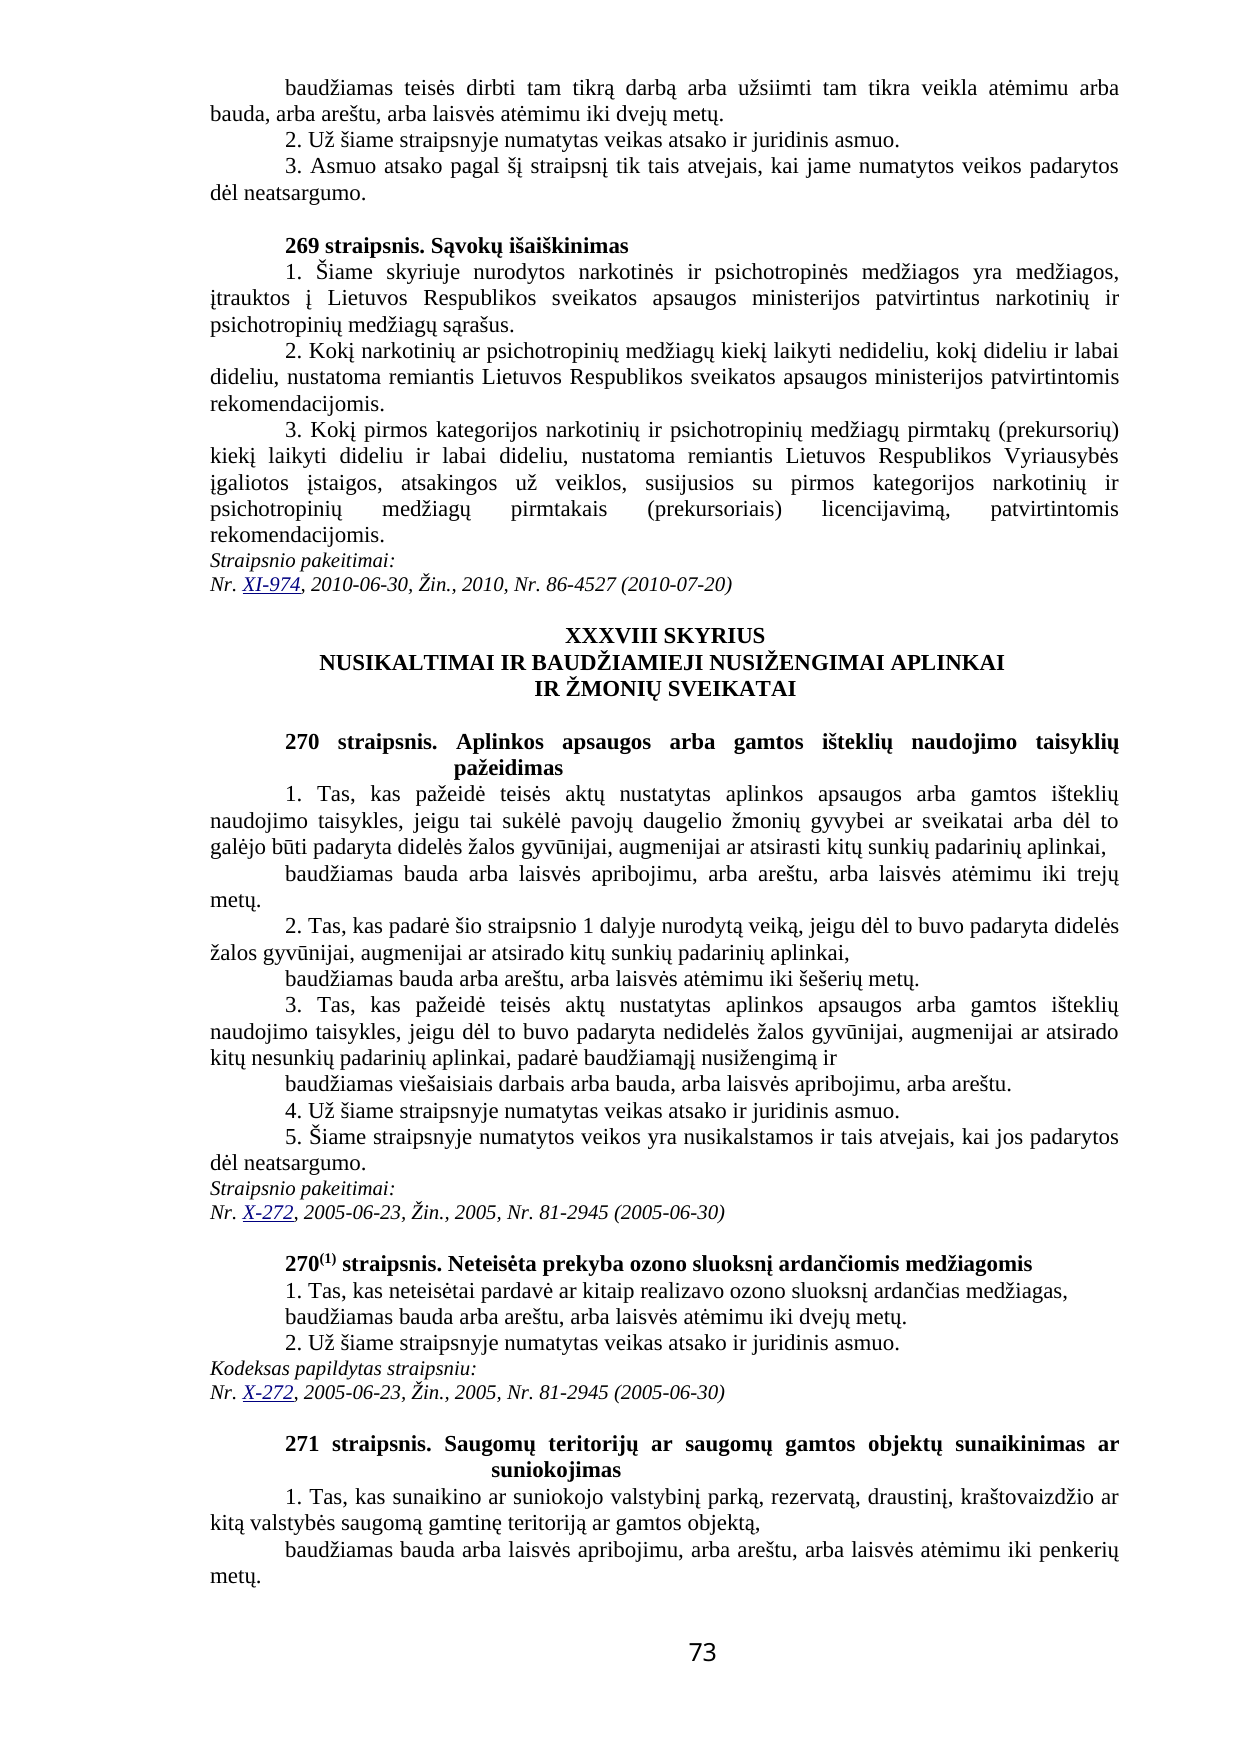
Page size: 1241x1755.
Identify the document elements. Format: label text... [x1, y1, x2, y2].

text 5. Šiame straipsnyje numatytos veikos yra nusikalstamos ir tais atvejais, kai jos padarytos dėl neatsargumo. [210, 1123, 1120, 1176]
subtitle XXXVIII SKYRIUS [210, 622, 1120, 649]
text Straipsnio pakeitimai: [210, 548, 1120, 572]
text 4. Už šiame straipsnyje numatytas veikas atsako ir juridinis asmuo. [210, 1097, 1120, 1123]
text Straipsnio pakeitimai: [210, 1176, 1120, 1200]
text NUSIKALTIMAI IR BAUDŽIAMIEJI NUSIŽENGIMAI APLINKAI IR ŽMONIŲ SVEIKATAI [210, 649, 1120, 701]
text 271 straipsnis. Saugomų teritorijų ar saugomų gamtos objektų sunaikinimas ar suniokojimas [285, 1430, 1120, 1483]
text baudžiamas viešaisiais darbais arba bauda, arba laisvės apribojimu, arba areštu. [210, 1070, 1120, 1097]
text baudžiamas bauda arba laisvės apribojimu, arba areštu, arba laisvės atėmimu iki trejų metų. [210, 859, 1120, 912]
text 1. Tas, kas neteisėtai pardavė ar kitaip realizavo ozono sluoksnį ardančias medžiagas, [210, 1277, 1120, 1303]
text baudžiamas bauda arba laisvės apribojimu, arba areštu, arba laisvės atėmimu iki penkerių metų. [210, 1536, 1120, 1588]
text 3. Tas, kas pažeidė teisės aktų nustatytas aplinkos apsaugos arba gamtos išteklių naudojimo taisykles, jeigu dėl to buvo padaryta nedidelės žalos gyvūnijai, augmenijai ar atsirado kitų nesunkių padarinių aplinkai, padarė baudžiamąjį nusižengimą ir [210, 991, 1120, 1070]
text Nr. X-272, 2005-06-23, Žin., 2005, Nr. 81-2945 (2005-06-30) [210, 1200, 1120, 1224]
text 270 straipsnis. Aplinkos apsaugos arba gamtos išteklių naudojimo taisyklių pažeidimas [285, 728, 1120, 781]
text 1. Tas, kas pažeidė teisės aktų nustatytas aplinkos apsaugos arba gamtos išteklių naudojimo taisykles, jeigu tai sukėlė pavojų daugelio žmonių gyvybei ar sveikatai arba dėl to galėjo būti padaryta didelės žalos gyvūnijai, augmenijai ar atsirasti kitų sunkių padarinių aplinkai, [210, 781, 1120, 859]
text Nr. X-272, 2005-06-23, Žin., 2005, Nr. 81-2945 (2005-06-30) [210, 1380, 1120, 1404]
text Nr. XI-974, 2010-06-30, Žin., 2010, Nr. 86-4527 (2010-07-20) [210, 572, 1120, 596]
text 3. Kokį pirmos kategorijos narkotinių ir psichotropinių medžiagų pirmtakų (prekursorių) kiekį laikyti dideliu ir labai dideliu, nustatoma remiantis Lietuvos Respublikos Vyriausybės įgaliotos įstaigos, atsakingos už veiklos, susijusios su pirmos kategorijos narkotinių ir psichotropinių medžiagų pirmtakais (prekursoriais) licencijavimą, patvirtintomis rekomendacijomis. [210, 416, 1120, 548]
text 2. Tas, kas padarė šio straipsnio 1 dalyje nurodytą veiką, jeigu dėl to buvo padaryta didelės žalos gyvūnijai, augmenijai ar atsirado kitų sunkių padarinių aplinkai, [210, 912, 1120, 965]
text 270(1) straipsnis. Neteisėta prekyba ozono sluoksnį ardančiomis medžiagomis [210, 1250, 1120, 1277]
text baudžiamas bauda arba areštu, arba laisvės atėmimu iki šešerių metų. [210, 965, 1120, 991]
text 269 straipsnis. Sąvokų išaiškinimas [210, 232, 1120, 258]
text 1. Šiame skyriuje nurodytos narkotinės ir psichotropinės medžiagos yra medžiagos, įtrauktos į Lietuvos Respublikos sveikatos apsaugos ministerijos patvirtintus narkotinių ir psichotropinių medžiagų sąrašus. [210, 258, 1120, 337]
text Kodeksas papildytas straipsniu: [210, 1356, 1120, 1380]
text 2. Už šiame straipsnyje numatytas veikas atsako ir juridinis asmuo. [210, 126, 1120, 153]
text 2. Kokį narkotinių ar psichotropinių medžiagų kiekį laikyti nedideliu, kokį dideliu ir labai dideliu, nustatoma remiantis Lietuvos Respublikos sveikatos apsaugos ministerijos patvirtintomis rekomendacijomis. [210, 337, 1120, 416]
text 1. Tas, kas sunaikino ar suniokojo valstybinį parką, rezervatą, draustinį, kraštovaizdžio ar kitą valstybės saugomą gamtinę teritoriją ar gamtos objektą, [210, 1483, 1120, 1536]
text baudžiamas teisės dirbti tam tikrą darbą arba užsiimti tam tikra veikla atėmimu arba bauda, arba areštu, arba laisvės atėmimu iki dvejų metų. [210, 73, 1120, 126]
text baudžiamas bauda arba areštu, arba laisvės atėmimu iki dvejų metų. [210, 1303, 1120, 1329]
text 2. Už šiame straipsnyje numatytas veikas atsako ir juridinis asmuo. [210, 1329, 1120, 1356]
text 3. Asmuo atsako pagal šį straipsnį tik tais atvejais, kai jame numatytos veikos padarytos dėl neatsargumo. [210, 153, 1120, 205]
